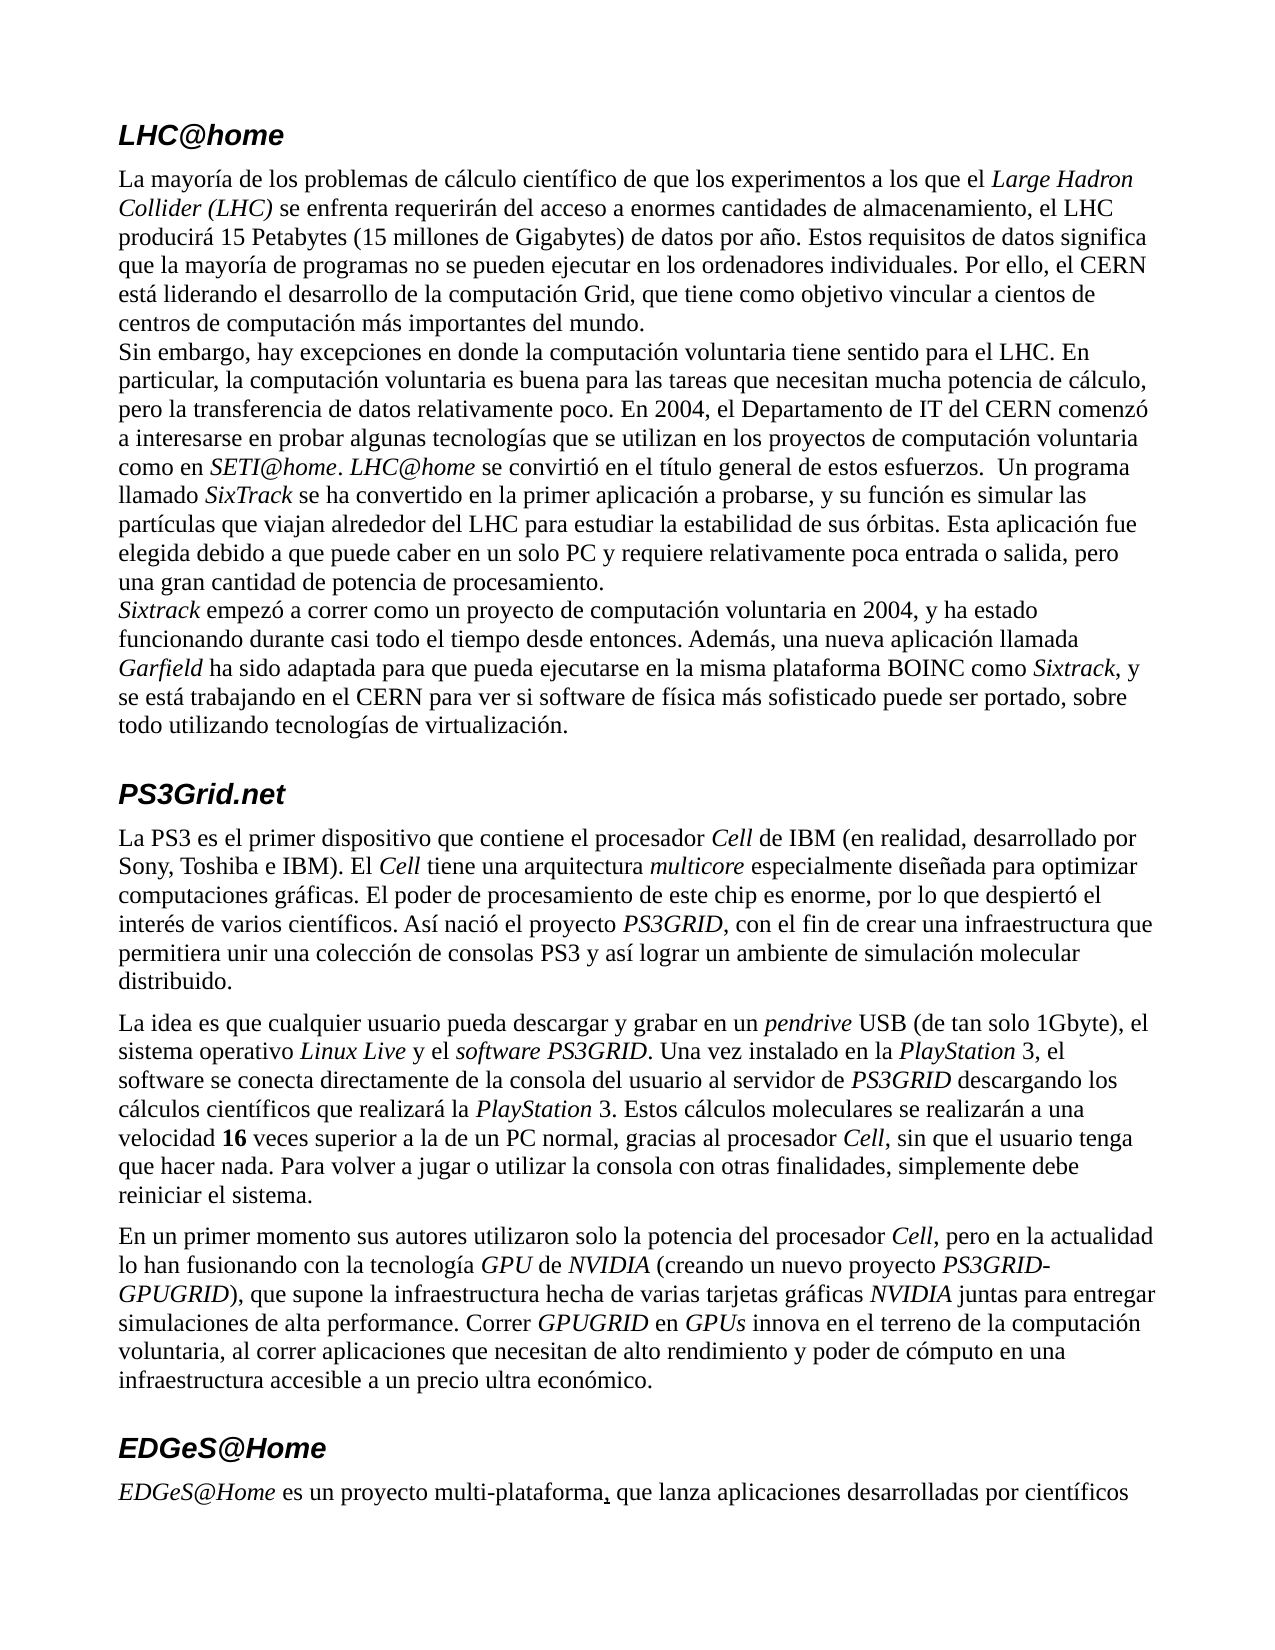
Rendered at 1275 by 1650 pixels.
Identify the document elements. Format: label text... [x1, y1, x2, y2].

subtitle LHC@home [118, 118, 1157, 152]
subtitle EDGeS@Home [118, 1431, 1157, 1465]
text EDGeS@Home es un proyecto multi-plataforma, que lanza aplicaciones desarrolladas por científicos [118, 1477, 1157, 1506]
text En un primer momento sus autores utilizaron solo la potencia del procesador Cell, pero en la actualidad lo han fusionando con la tecnología GPU de NVIDIA (creando un nuevo proyecto PS3GRID-GPUGRID), que supone la infraestructura hecha de varias tarjetas gráficas NVIDIA juntas para entregar simulaciones de alta performance. Correr GPUGRID en GPUs innova en el terreno de la computación voluntaria, al correr aplicaciones que necesitan de alto rendimiento y poder de cómputo en una infraestructura accesible a un precio ultra económico. [118, 1221, 1157, 1394]
text La mayoría de los problemas de cálculo científico de que los experimentos a los que el Large Hadron Collider (LHC) se enfrenta requerirán del acceso a enormes cantidades de almacenamiento, el LHC producirá 15 Petabytes (15 millones de Gigabytes) de datos por año. Estos requisitos de datos significa que la mayoría de programas no se pueden ejecutar en los ordenadores individuales. Por ello, el CERN está liderando el desarrollo de la computación Grid, que tiene como objetivo vincular a cientos de centros de computación más importantes del mundo. Sin embargo, hay excepciones en donde la computación voluntaria tiene sentido para el LHC. En particular, la computación voluntaria es buena para las tareas que necesitan mucha potencia de cálculo, pero la transferencia de datos relativamente poco. En 2004, el Departamento de IT del CERN comenzó a interesarse en probar algunas tecnologías que se utilizan en los proyectos de computación voluntaria como en SETI@home. LHC@home se convirtió en el título general de estos esfuerzos. Un programa llamado SixTrack se ha convertido en la primer aplicación a probarse, y su función es simular las partículas que viajan alrededor del LHC para estudiar la estabilidad de sus órbitas. Esta aplicación fue elegida debido a que puede caber en un solo PC y requiere relativamente poca entrada o salida, pero una gran cantidad de potencia de procesamiento. Sixtrack empezó a correr como un proyecto de computación voluntaria en 2004, y ha estado funcionando durante casi todo el tiempo desde entonces. Además, una nueva aplicación llamada Garfield ha sido adaptada para que pueda ejecutarse en la misma plataforma BOINC como Sixtrack, y se está trabajando en el CERN para ver si software de física más sofisticado puede ser portado, sobre todo utilizando tecnologías de virtualización. [118, 164, 1157, 739]
text La PS3 es el primer dispositivo que contiene el procesador Cell de IBM (en realidad, desarrollado por Sony, Toshiba e IBM). El Cell tiene una arquitectura multicore especialmente diseñada para optimizar computaciones gráficas. El poder de procesamiento de este chip es enorme, por lo que despiertó el interés de varios científicos. Así nació el proyecto PS3GRID, con el fin de crear una infraestructura que permitiera unir una colección de consolas PS3 y así lograr un ambiente de simulación molecular distribuido. [118, 823, 1157, 995]
subtitle PS3Grid.net [118, 777, 1157, 810]
text La idea es que cualquier usuario pueda descargar y grabar en un pendrive USB (de tan solo 1Gbyte), el sistema operativo Linux Live y el software PS3GRID. Una vez instalado en la PlayStation 3, el software se conecta directamente de la consola del usuario al servidor de PS3GRID descargando los cálculos científicos que realizará la PlayStation 3. Estos cálculos moleculares se realizarán a una velocidad 16 veces superior a la de un PC normal, gracias al procesador Cell, sin que el usuario tenga que hacer nada. Para volver a jugar o utilizar la consola con otras finalidades, simplemente debe reiniciar el sistema. [118, 1008, 1157, 1209]
